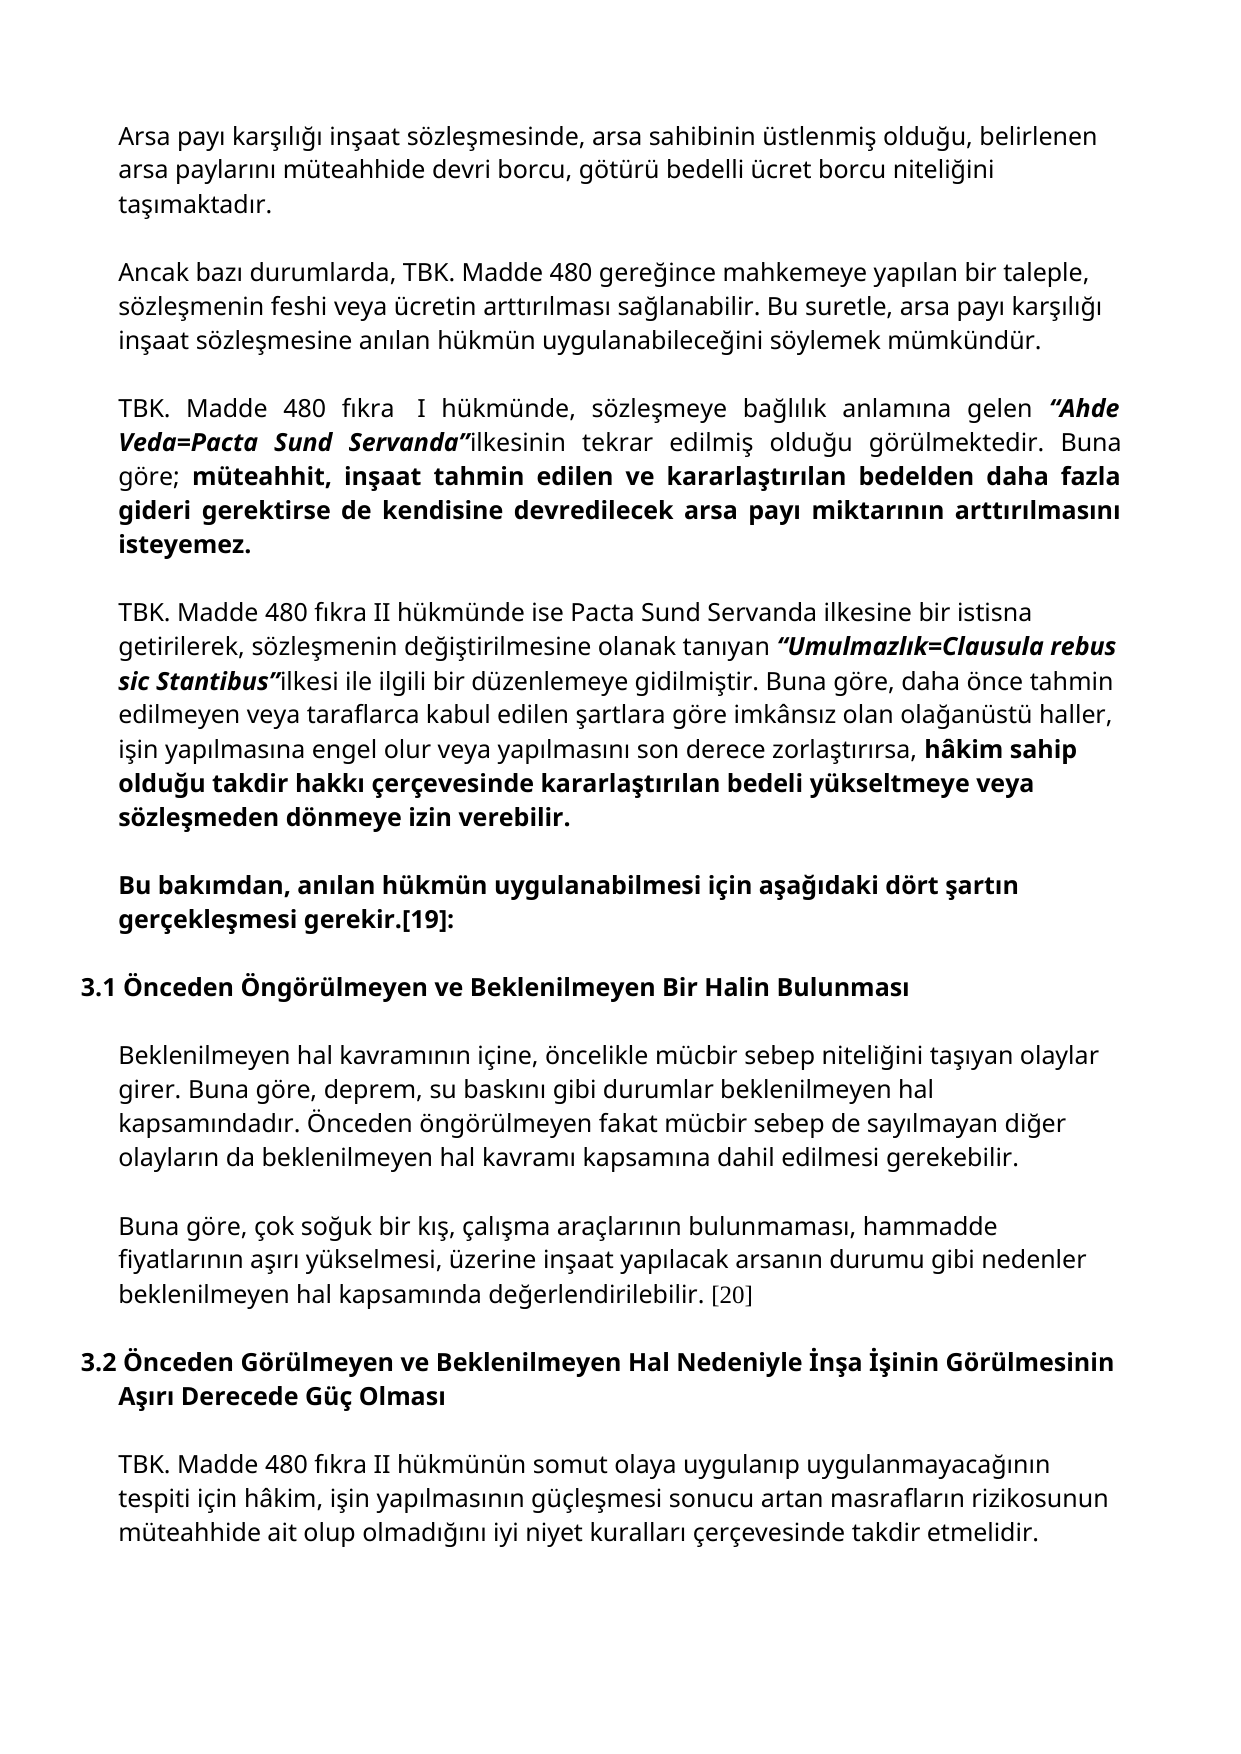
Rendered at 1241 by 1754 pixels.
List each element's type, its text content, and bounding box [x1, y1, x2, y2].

text TBK. Madde 480 fıkra II hükmünün somut olaya uygulanıp uygulanmayacağının tespiti için hâkim, işin yapılmasının güçleşmesi sonucu artan masrafların rizikosunun müteahhide ait olup olmadığını iyi niyet kuralları çerçevesinde takdir etmelidir. [118, 1447, 1122, 1549]
text Beklenilmeyen hal kavramının içine, öncelikle mücbir sebep niteliğini taşıyan olaylar girer. Buna göre, deprem, su baskını gibi durumlar beklenilmeyen hal kapsamındadır. Önceden öngörülmeyen fakat mücbir sebep de sayılmayan diğer olayların da beklenilmeyen hal kavramı kapsamına dahil edilmesi gerekebilir. [118, 1038, 1122, 1174]
text 3.2 Önceden Görülmeyen ve Beklenilmeyen Hal Nedeniyle İnşa İşinin Görülmesinin Aşırı Derecede Güç Olması [81, 1344, 1122, 1412]
text Buna göre, çok soğuk bir kış, çalışma araçlarının bulunmaması, hammadde fiyatlarının aşırı yükselmesi, üzerine inşaat yapılacak arsanın durumu gibi nedenler beklenilmeyen hal kapsamında değerlendirilebilir. [20] [118, 1208, 1122, 1310]
text Bu bakımdan, anılan hükmün uygulanabilmesi için aşağıdaki dört şartın gerçekleşmesi gerekir.[19]: [118, 867, 1122, 936]
text TBK. Madde 480 fıkra I hükmünde, sözleşmeye bağlılık anlamına gelen “Ahde Veda=Pacta Sund Servanda”ilkesinin tekrar edilmiş olduğu görülmektedir. Buna göre; müteahhit, inşaat tahmin edilen ve kararlaştırılan bedelden daha fazla gideri gerektirse de kendisine devredilecek arsa payı miktarının arttırılmasını isteyemez. [118, 391, 1122, 561]
text Ancak bazı durumlarda, TBK. Madde 480 gereğince mahkemeye yapılan bir taleple, sözleşmenin feshi veya ücretin arttırılması sağlanabilir. Bu suretle, arsa payı karşılığı inşaat sözleşmesine anılan hükmün uygulanabileceğini söylemek mümkündür. [118, 254, 1122, 357]
text 3.1 Önceden Öngörülmeyen ve Beklenilmeyen Bir Halin Bulunması [81, 970, 1122, 1004]
text Arsa payı karşılığı inşaat sözleşmesinde, arsa sahibinin üstlenmiş olduğu, belirlenen arsa paylarını müteahhide devri borcu, götürü bedelli ücret borcu niteliğini taşımaktadır. [118, 118, 1122, 220]
text TBK. Madde 480 fıkra II hükmünde ise Pacta Sund Servanda ilkesine bir istisna getirilerek, sözleşmenin değiştirilmesine olanak tanıyan “Umulmazlık=Clausula rebus sic Stantibus”ilkesi ile ilgili bir düzenlemeye gidilmiştir. Buna göre, daha önce tahmin edilmeyen veya taraflarca kabul edilen şartlara göre imkânsız olan olağanüstü haller, işin yapılmasına engel olur veya yapılmasını son derece zorlaştırırsa, hâkim sahip olduğu takdir hakkı çerçevesinde kararlaştırılan bedeli yükseltmeye veya sözleşmeden dönmeye izin verebilir. [118, 595, 1122, 833]
